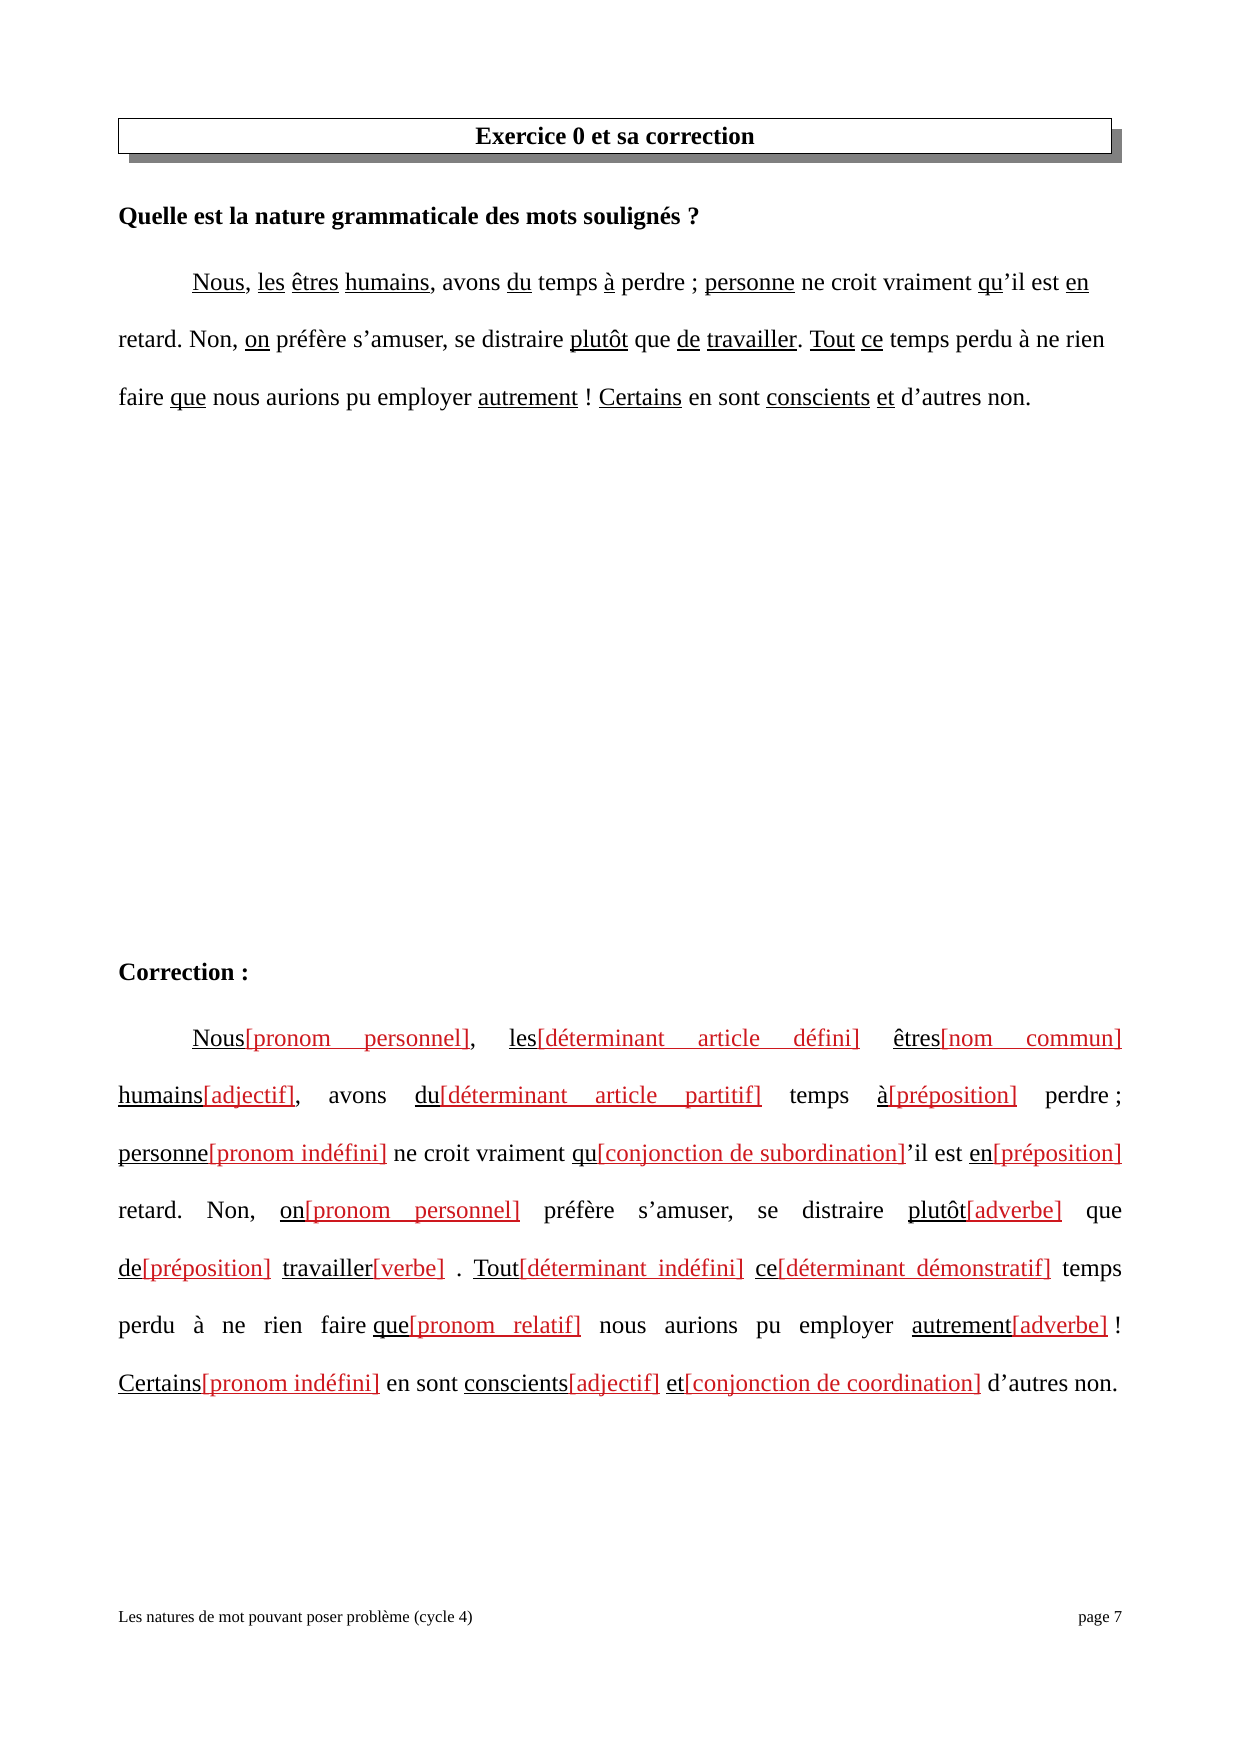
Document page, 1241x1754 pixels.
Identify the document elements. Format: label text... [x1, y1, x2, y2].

text Quelle est la nature grammaticale des mots soulignés ? [118, 201, 1122, 229]
text Exercice 0 et sa correction [119, 119, 1111, 153]
text Correction : [118, 957, 1122, 986]
text Nous[pronom personnel], les[déterminant article défini] êtres[nom commun] humains[adjectif], avons du[déterminant article partitif] temps à[préposition] perdre ; personne[pronom indéfini] ne croit vraiment qu[conjonction de subordination]’il est en[préposition] retard. Non, on[pronom personnel] préfère s’amuser, se distraire plutôt[adverbe] que de[préposition] travailler[verbe] . Tout[déterminant indéfini] ce[déterminant démonstratif] temps perdu à ne rien faire que[pronom relatif] nous aurions pu employer autrement[adverbe] ! Certains[pronom indéfini] en sont conscients[adjectif] et[conjonction de coordination] d’autres non. [118, 1023, 1122, 1397]
text Nous, les êtres humains, avons du temps à perdre ; personne ne croit vraiment qu’il est en retard. Non, on préfère s’amuser, se distraire plutôt que de travailler. Tout ce temps perdu à ne rien faire que nous aurions pu employer autrement ! Certains en sont conscients et d’autres non. [118, 267, 1122, 411]
